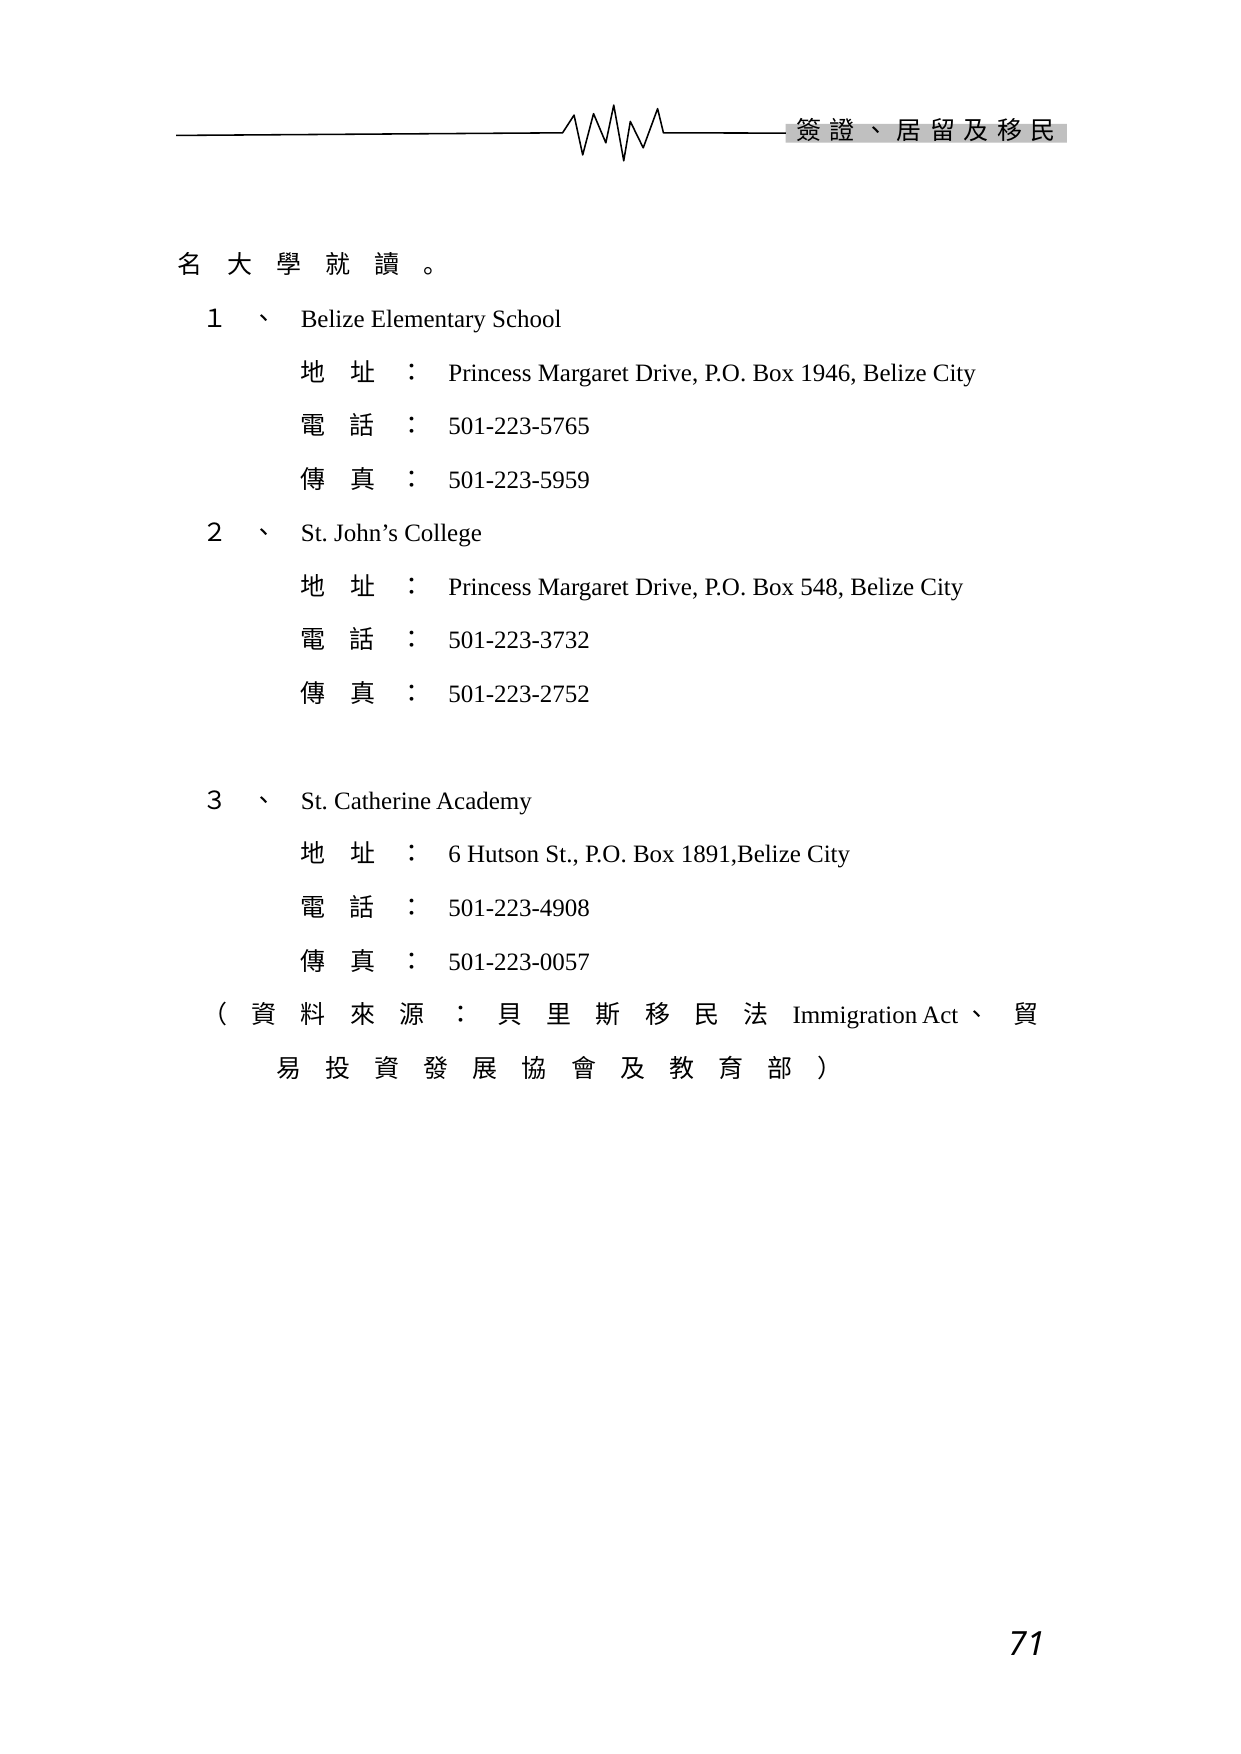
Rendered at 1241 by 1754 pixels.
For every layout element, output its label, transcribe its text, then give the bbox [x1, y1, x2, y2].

text 電話：501-223-5765 [202, 397, 1063, 450]
text ２、St. John’s College [202, 504, 1063, 557]
text 地址：Princess Margaret Drive, P.O. Box 548, Belize City [202, 557, 1063, 611]
text 地址：Princess Margaret Drive, P.O. Box 1946, Belize City [202, 343, 1063, 397]
text ３、St. Catherine Academy [202, 772, 1063, 825]
text 傳真：501-223-0057 [202, 932, 1063, 986]
text 電話：501-223-4908 [202, 879, 1063, 932]
text 傳真：501-223-2752 [202, 664, 1063, 718]
text １、Belize Elementary School [202, 290, 1063, 343]
text 傳真：501-223-5959 [202, 450, 1063, 504]
text （資料來源：貝里斯移民法Immigration Act、貿易投資發展協會及教育部） [202, 986, 1063, 1093]
text 電話：501-223-3732 [202, 611, 1063, 664]
text 地址：6 Hutson St., P.O. Box 1891,Belize City [202, 825, 1063, 879]
text 名大學就讀。 [178, 236, 1063, 290]
